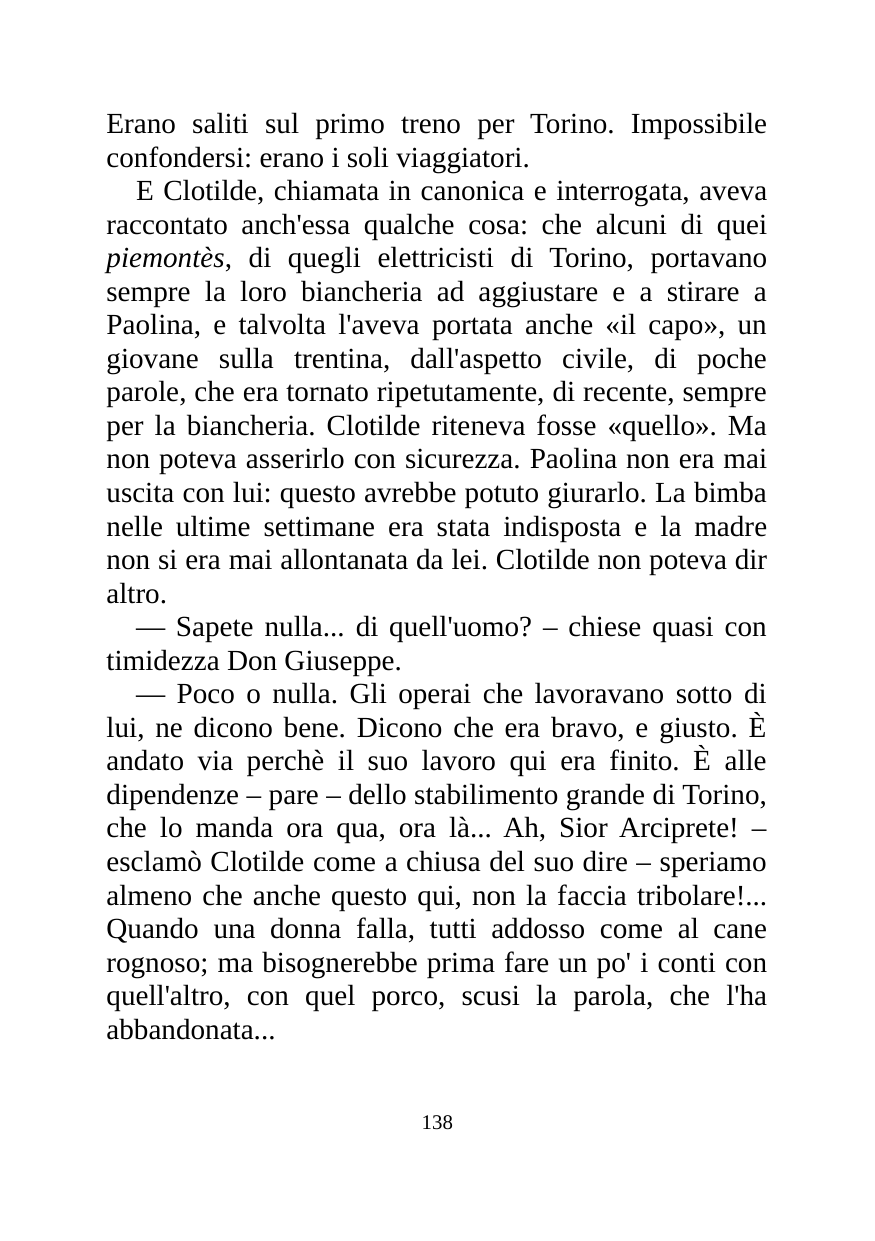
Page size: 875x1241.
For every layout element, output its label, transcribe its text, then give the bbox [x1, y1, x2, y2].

text — Poco o nulla. Gli operai che lavoravano sotto di lui, ne dicono bene. Dicono che era bravo, e giusto. È andato via perchè il suo lavoro qui era finito. È alle dipendenze – pare – dello stabilimento grande di Torino, che lo manda ora qua, ora là... Ah, Sior Arciprete! – esclamò Clotilde come a chiusa del suo dire – speriamo almeno che anche questo qui, non la faccia tribolare!... Quando una donna falla, tutti addosso come al cane rognoso; ma bisognerebbe prima fare un po' i conti con quell'altro, con quel porco, scusi la parola, che l'ha abbandonata... [106, 676, 768, 1045]
text — Sapete nulla... di quell'uomo? – chiese quasi con timidezza Don Giuseppe. [106, 609, 768, 676]
text Erano saliti sul primo treno per Torino. Impossibile confondersi: erano i soli viaggiatori. [106, 106, 768, 173]
text E Clotilde, chiamata in canonica e interrogata, aveva raccontato anch'essa qualche cosa: che alcuni di quei piemontès, di quegli elettricisti di Torino, portavano sempre la loro biancheria ad aggiustare e a stirare a Paolina, e talvolta l'aveva portata anche «il capo», un giovane sulla trentina, dall'aspetto civile, di poche parole, che era tornato ripetutamente, di recente, sempre per la biancheria. Clotilde riteneva fosse «quello». Ma non poteva asserirlo con sicurezza. Paolina non era mai uscita con lui: questo avrebbe potuto giurarlo. La bimba nelle ultime settimane era stata indisposta e la madre non si era mai allontanata da lei. Clotilde non poteva dir altro. [106, 173, 768, 609]
